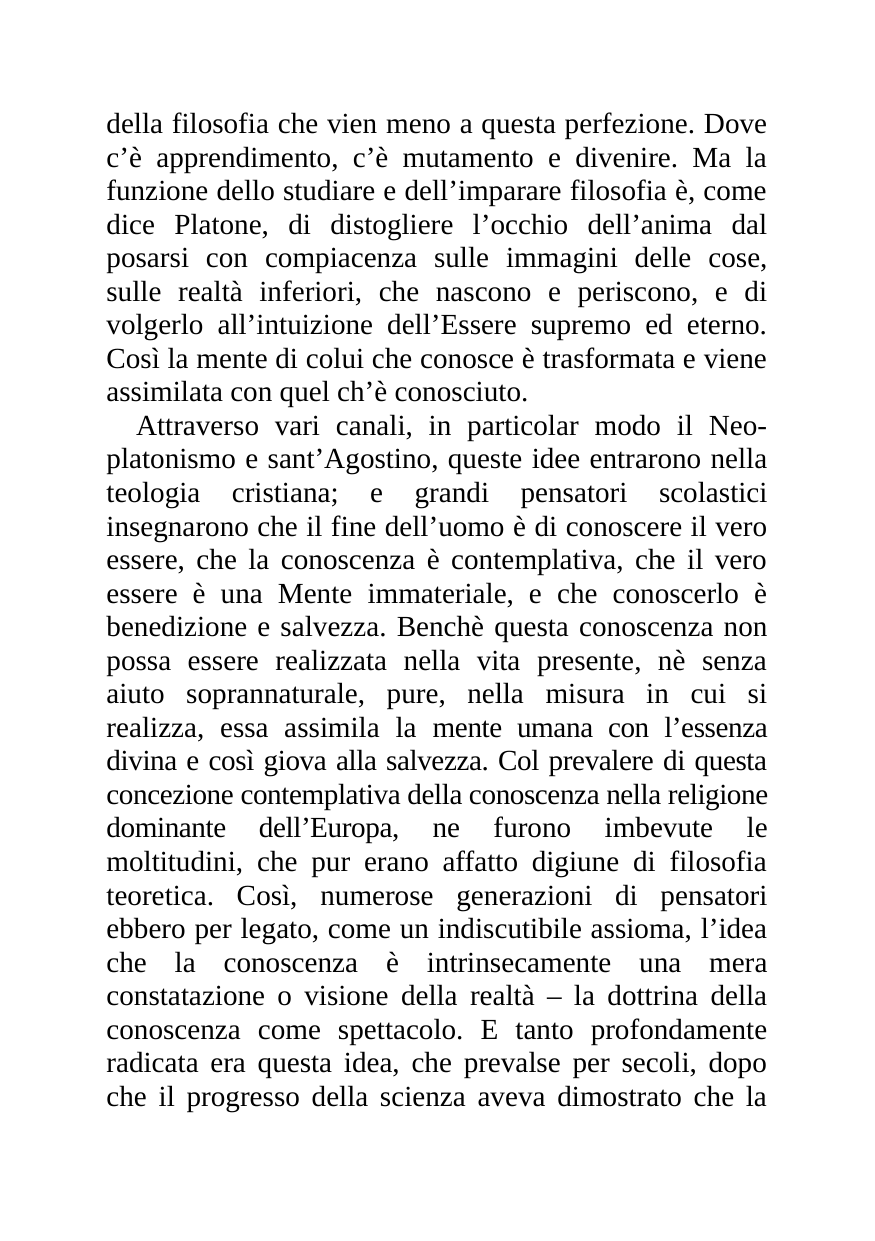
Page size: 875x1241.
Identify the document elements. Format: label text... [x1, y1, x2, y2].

text della filosofia che vien meno a questa perfezione. Dove c’è apprendimento, c’è mutamento e divenire. Ma la funzione dello studiare e dell’imparare filosofia è, come dice Platone, di distogliere l’occhio dell’anima dal posarsi con compiacenza sulle immagini delle cose, sulle realtà inferiori, che nascono e periscono, e di volgerlo all’intuizione dell’Essere supremo ed eterno. Così la mente di colui che conosce è trasformata e viene assimilata con quel ch’è conosciuto. [106, 106, 768, 408]
text Attraverso vari canali, in particolar modo il Neo-platonismo e sant’Agostino, queste idee entrarono nella teologia cristiana; e grandi pensatori scolastici insegnarono che il fine dell’uomo è di conoscere il vero essere, che la conoscenza è contemplativa, che il vero essere è una Mente immateriale, e che conoscerlo è benedizione e salvezza. Benchè questa conoscenza non possa essere realizzata nella vita presente, nè senza aiuto soprannaturale, pure, nella misura in cui si realizza, essa assimila la mente umana con l’essenza divina e così giova alla salvezza. Col prevalere di questa concezione contemplativa della conoscenza nella religione dominante dell’Europa, ne furono imbevute le moltitudini, che pur erano affatto digiune di filosofia teoretica. Così, numerose generazioni di pensatori ebbero per legato, come un indiscutibile assioma, l’idea che la conoscenza è intrinsecamente una mera constatazione o visione della realtà – la dottrina della conoscenza come spettacolo. E tanto profondamente radicata era questa idea, che prevalse per secoli, dopo che il progresso della scienza aveva dimostrato che la [106, 408, 768, 1112]
